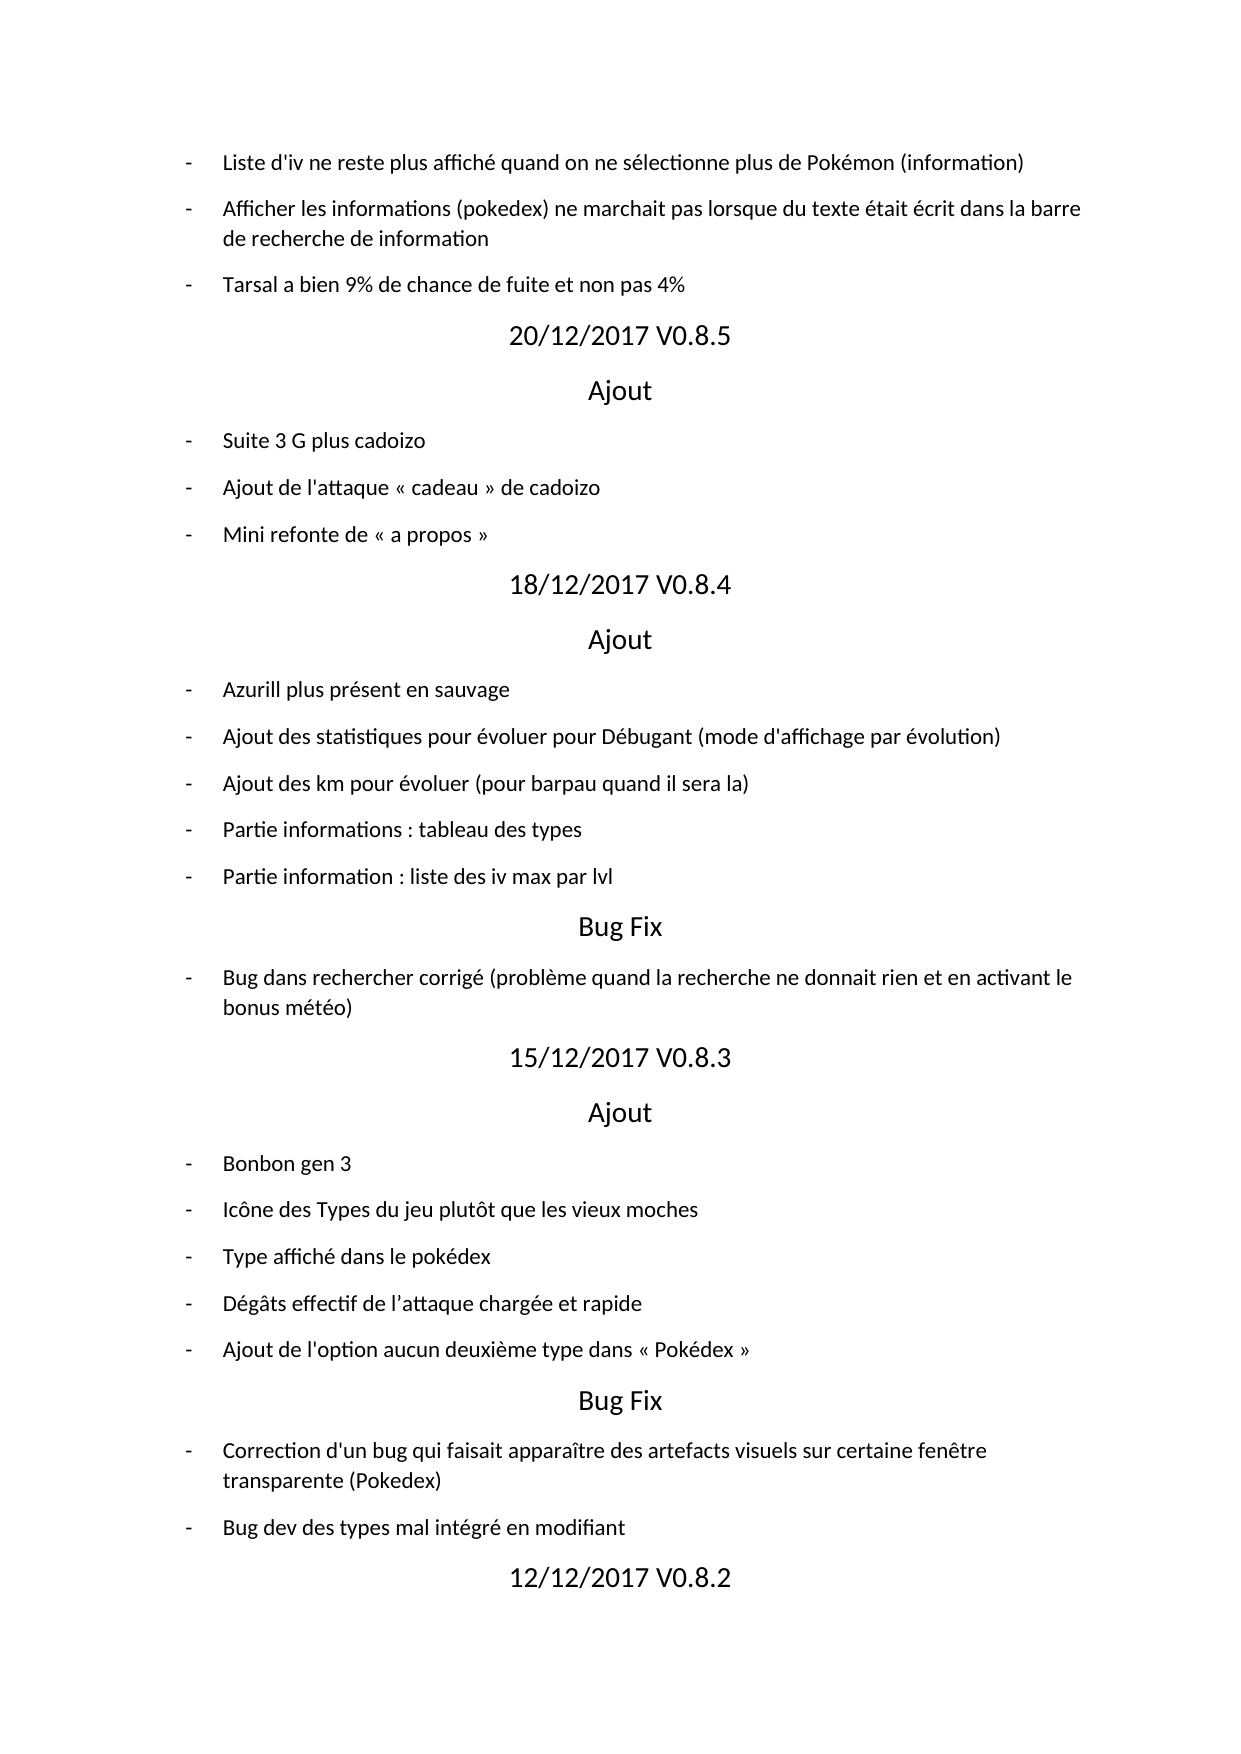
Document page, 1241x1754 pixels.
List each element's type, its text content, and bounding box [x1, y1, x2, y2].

list Bug Fix [148, 908, 1093, 944]
list Dégâts effectif de l’attaque chargée et rapide [185, 1289, 1093, 1317]
text Ajout [148, 372, 1093, 407]
list Suite 3 G plus cadoizo [185, 427, 1093, 454]
list Bug dev des types mal intégré en modifiant [185, 1513, 1093, 1541]
list Bonbon gen 3 [185, 1149, 1093, 1177]
list Azurill plus présent en sauvage [185, 676, 1093, 704]
list Liste d'iv ne reste plus affiché quand on ne sélectionne plus de Pokémon (information) [185, 148, 1093, 176]
list Ajout des statistiques pour évoluer pour Débugant (mode d'affichage par évolution) [185, 722, 1093, 750]
text 15/12/2017 V0.8.3 [148, 1039, 1093, 1075]
text Bug Fix [148, 1382, 1093, 1417]
list Partie informations : tableau des types [185, 815, 1093, 843]
list Afficher les informations (pokedex) ne marchait pas lorsque du texte était écrit dans la barre de recherche de information [185, 194, 1093, 252]
list Partie information : liste des iv max par lvl [185, 862, 1093, 890]
list Type affiché dans le pokédex [185, 1242, 1093, 1270]
list Ajout de l'option aucun deuxième type dans « Pokédex » [185, 1335, 1093, 1363]
list Ajout de l'attaque « cadeau » de cadoizo [185, 473, 1093, 501]
list Correction d'un bug qui faisait apparaître des artefacts visuels sur certaine fenêtre transparente (Pokedex) [185, 1436, 1093, 1494]
list Mini refonte de « a propos » [185, 520, 1093, 548]
text Ajout [148, 621, 1093, 657]
text 18/12/2017 V0.8.4 [148, 566, 1093, 602]
text 20/12/2017 V0.8.5 [148, 317, 1093, 353]
list Bug dans rechercher corrigé (problème quand la recherche ne donnait rien et en activant le bonus météo) [185, 963, 1093, 1021]
list Ajout des km pour évoluer (pour barpau quand il sera la) [185, 769, 1093, 797]
list Tarsal a bien 9% de chance de fuite et non pas 4% [185, 271, 1093, 299]
text Ajout [148, 1094, 1093, 1130]
list Icône des Types du jeu plutôt que les vieux moches [185, 1196, 1093, 1223]
text 12/12/2017 V0.8.2 [148, 1559, 1093, 1595]
